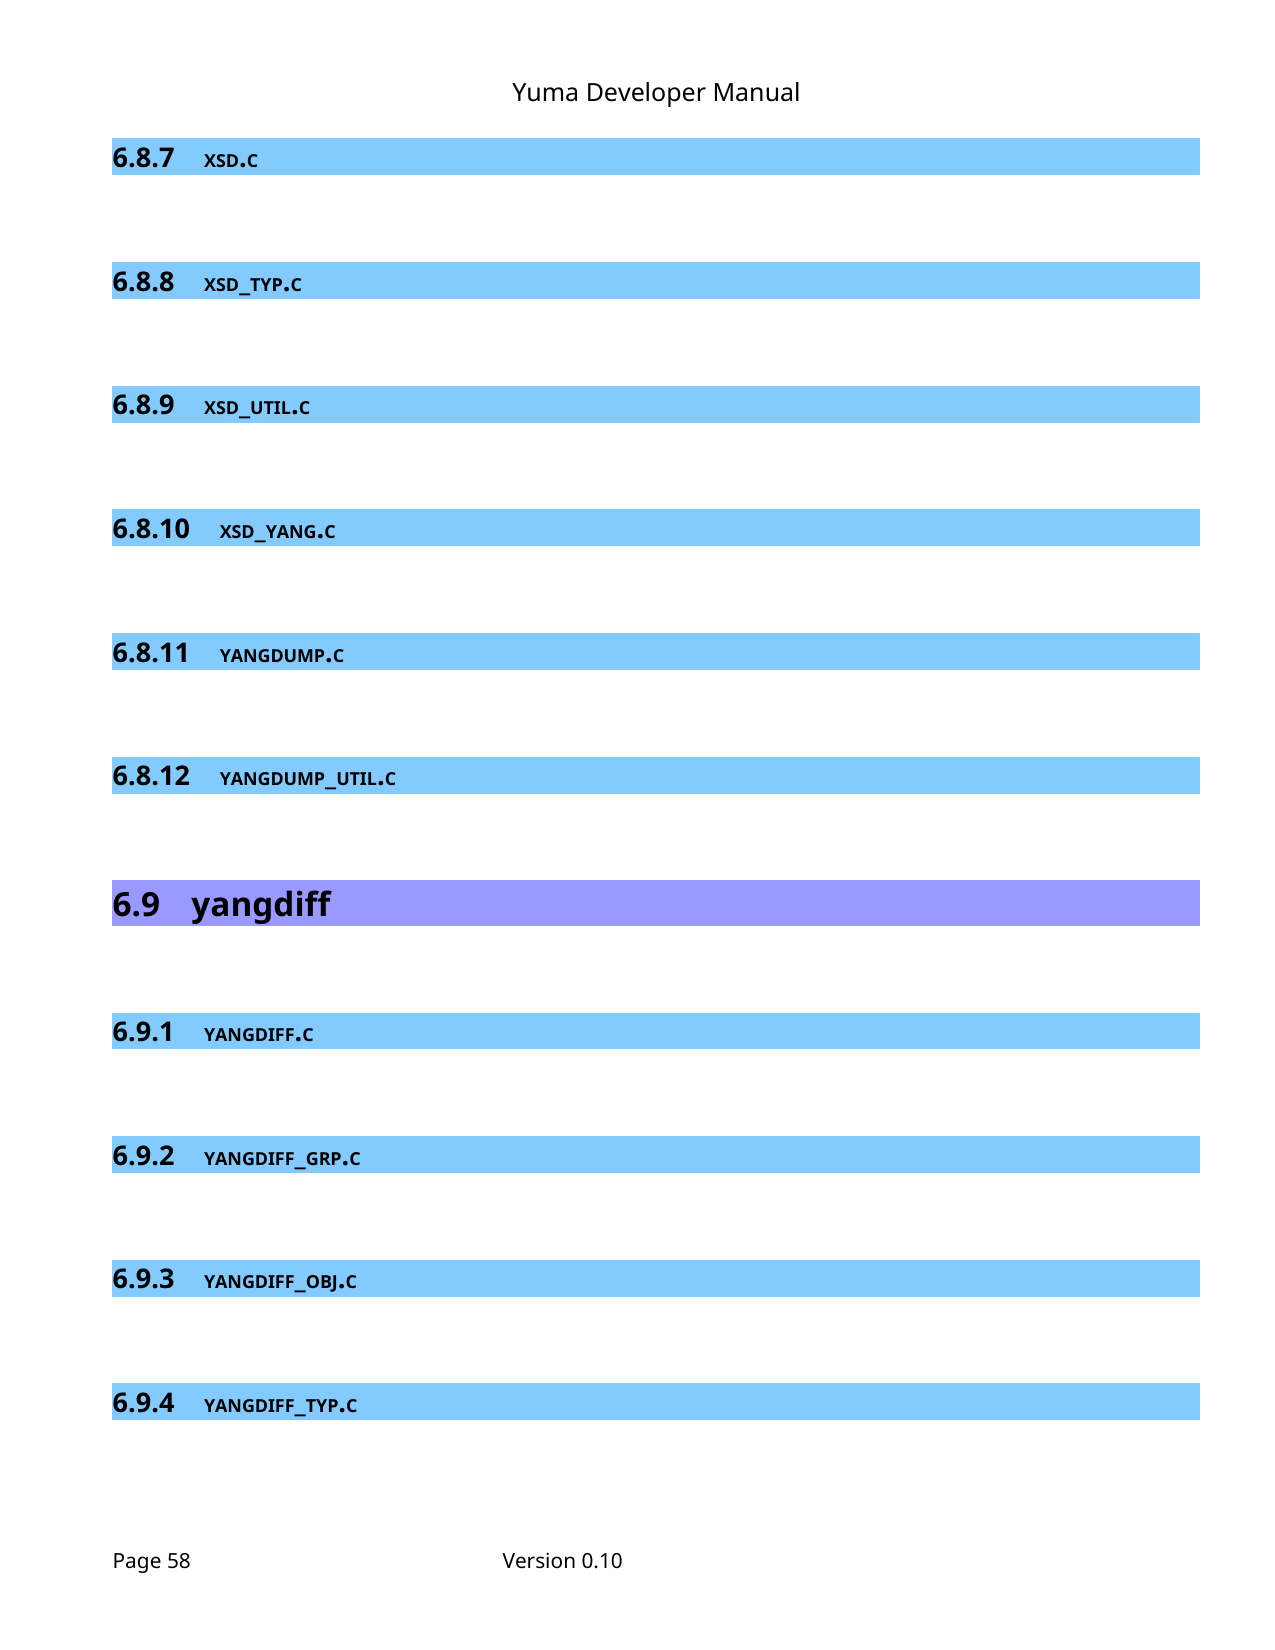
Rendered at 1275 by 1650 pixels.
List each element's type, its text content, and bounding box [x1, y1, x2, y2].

subtitle yangdiff_typ.c [112, 1383, 1200, 1420]
subtitle yangdump.c [112, 633, 1200, 670]
subtitle xsd_util.c [112, 386, 1200, 423]
subtitle xsd_typ.c [112, 262, 1200, 299]
subtitle yangdiff_obj.c [112, 1260, 1200, 1297]
subtitle yangdiff [112, 880, 1200, 926]
subtitle yangdiff_grp.c [112, 1136, 1200, 1173]
subtitle xsd.c [112, 138, 1200, 175]
subtitle xsd_yang.c [112, 509, 1200, 546]
subtitle yangdump_util.c [112, 757, 1200, 794]
subtitle yangdiff.c [112, 1013, 1200, 1049]
